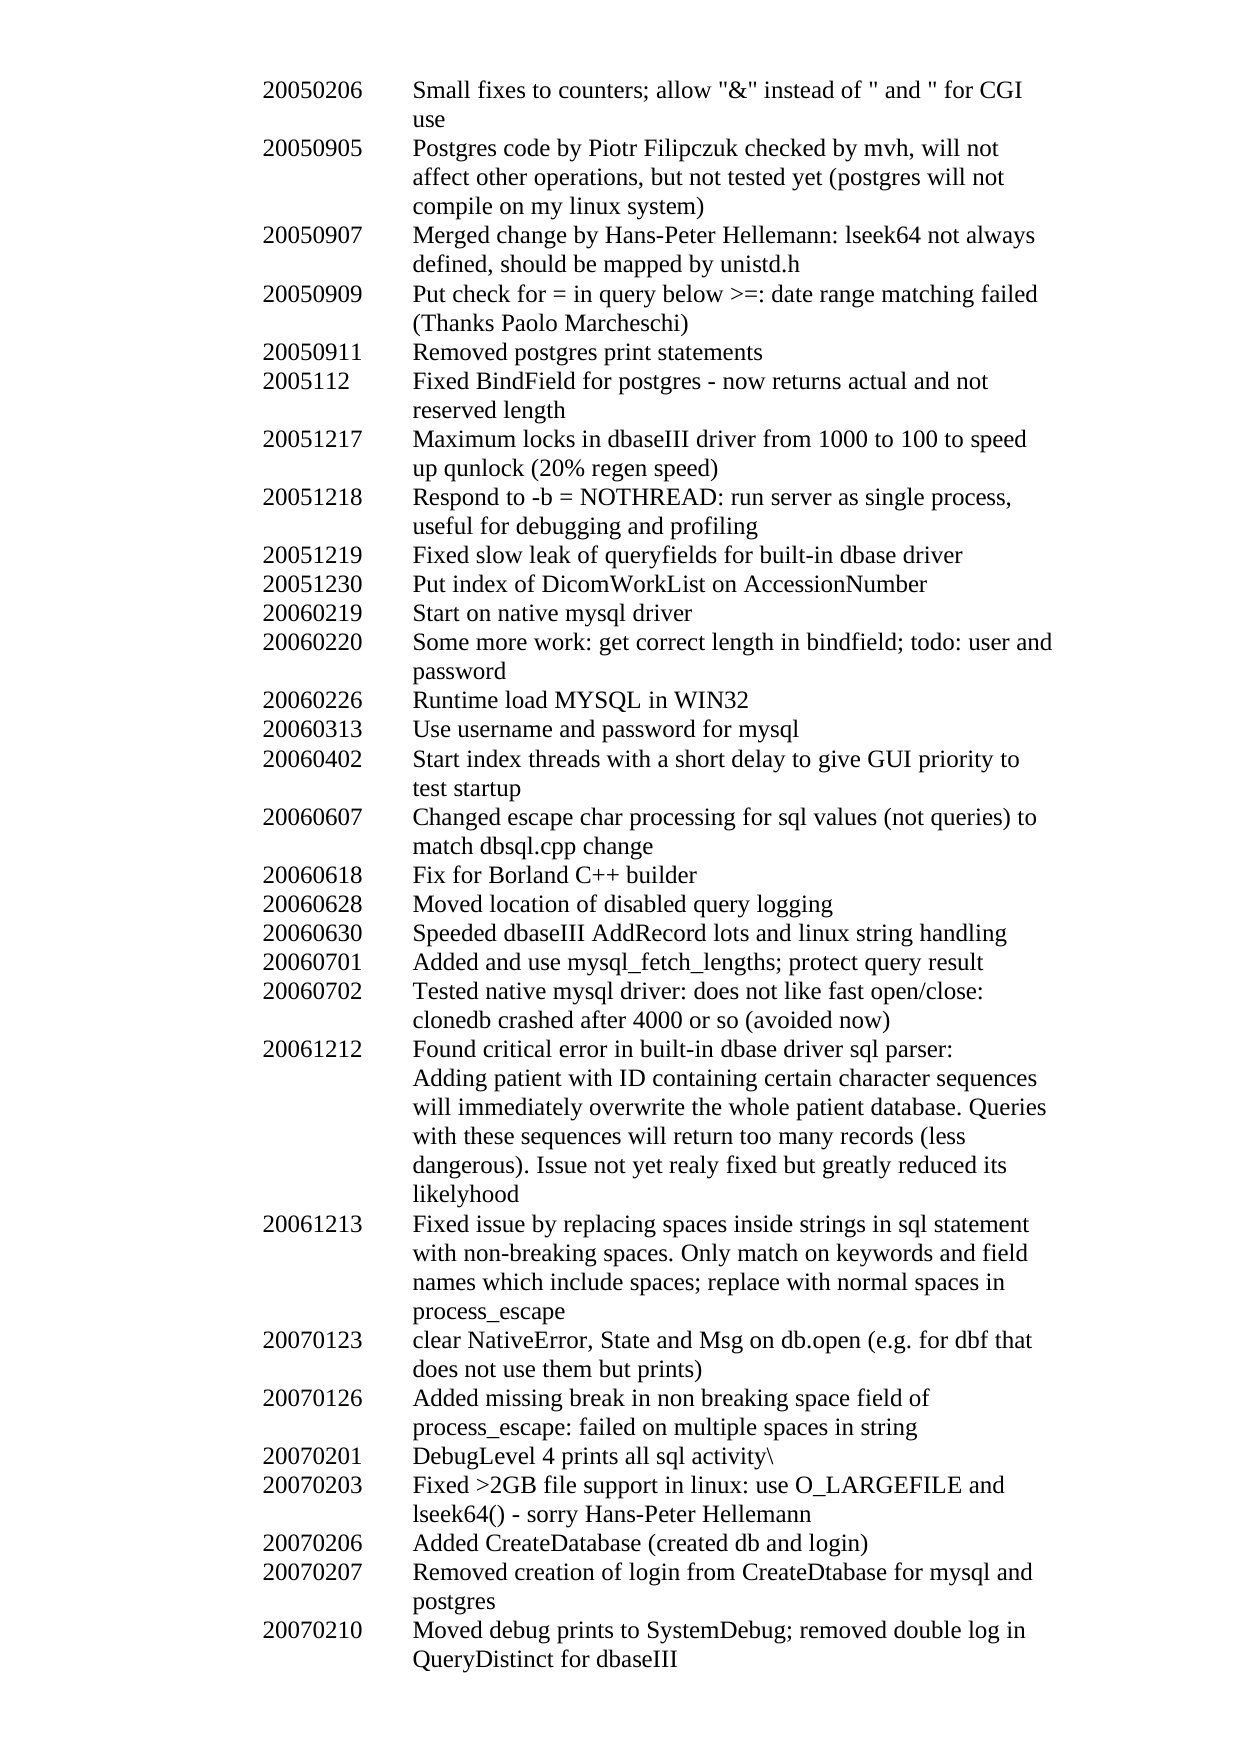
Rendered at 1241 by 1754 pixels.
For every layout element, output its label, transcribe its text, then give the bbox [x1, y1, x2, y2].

text 20060226 Runtime load MYSQL in WIN32 [262, 685, 1053, 714]
text 20070201 DebugLevel 4 prints all sql activity\ [262, 1441, 1053, 1470]
text 20060607 Changed escape char processing for sql values (not queries) to match dbsql.cpp change [262, 802, 1053, 860]
text 20061212 Found critical error in built-in dbase driver sql parser: [262, 1034, 1053, 1063]
text 20061213 Fixed issue by replacing spaces inside strings in sql statement with non-breaking spaces. Only match on keywords and field names which include spaces; replace with normal spaces in process_escape [262, 1208, 1053, 1325]
text 20051218 Respond to -b = NOTHREAD: run server as single process, useful for debugging and profiling [262, 482, 1053, 540]
text 20051219 Fixed slow leak of queryfields for built-in dbase driver [262, 540, 1053, 569]
text 20060628 Moved location of disabled query logging [262, 889, 1053, 918]
text 20050206 Small fixes to counters; allow "&" instead of " and " for CGI use [262, 75, 1053, 133]
text 20060219 Start on native mysql driver [262, 598, 1053, 627]
text 20060313 Use username and password for mysql [187, 714, 1053, 743]
text 2005112 Fixed BindField for postgres - now returns actual and not reserved length [262, 366, 1053, 424]
text 20060220 Some more work: get correct length in bindfield; todo: user and password [262, 627, 1053, 685]
text 20050907 Merged change by Hans-Peter Hellemann: lseek64 not always defined, should be mapped by unistd.h [262, 220, 1053, 278]
text 20070207 Removed creation of login from CreateDtabase for mysql and postgres [262, 1557, 1053, 1615]
text 20070203 Fixed >2GB file support in linux: use O_LARGEFILE and lseek64() - sorry Hans-Peter Hellemann [262, 1470, 1053, 1528]
text 20060701 Added and use mysql_fetch_lengths; protect query result [262, 947, 1053, 976]
text 20051217 Maximum locks in dbaseIII driver from 1000 to 100 to speed up qunlock (20% regen speed) [262, 424, 1053, 482]
text 20060618 Fix for Borland C++ builder [262, 860, 1053, 889]
text 20060630 Speeded dbaseIII AddRecord lots and linux string handling [262, 918, 1053, 947]
text 20060402 Start index threads with a short delay to give GUI priority to test startup [262, 743, 1053, 802]
text 20050909 Put check for = in query below >=: date range matching failed (Thanks Paolo Marcheschi) [262, 278, 1053, 337]
text Adding patient with ID containing certain character sequences will immediately overwrite the whole patient database. Queries with these sequences will return too many records (less dangerous). Issue not yet realy fixed but greatly reduced its likelyhood [262, 1063, 1053, 1208]
text 20070126 Added missing break in non breaking space field of process_escape: failed on multiple spaces in string [262, 1383, 1053, 1441]
text 20070123 clear NativeError, State and Msg on db.open (e.g. for dbf that does not use them but prints) [262, 1325, 1053, 1383]
text 20070210 Moved debug prints to SystemDebug; removed double log in QueryDistinct for dbaseIII [262, 1615, 1053, 1673]
text 20050905 Postgres code by Piotr Filipczuk checked by mvh, will not affect other operations, but not tested yet (postgres will not compile on my linux system) [262, 133, 1053, 220]
text clonedb crashed after 4000 or so (avoided now) [262, 1005, 1053, 1034]
text 20050911 Removed postgres print statements [187, 337, 1053, 366]
text 20051230 Put index of DicomWorkList on AccessionNumber [262, 569, 1053, 598]
text 20060702 Tested native mysql driver: does not like fast open/close: [262, 976, 1053, 1005]
text 20070206 Added CreateDatabase (created db and login) [262, 1528, 1053, 1557]
